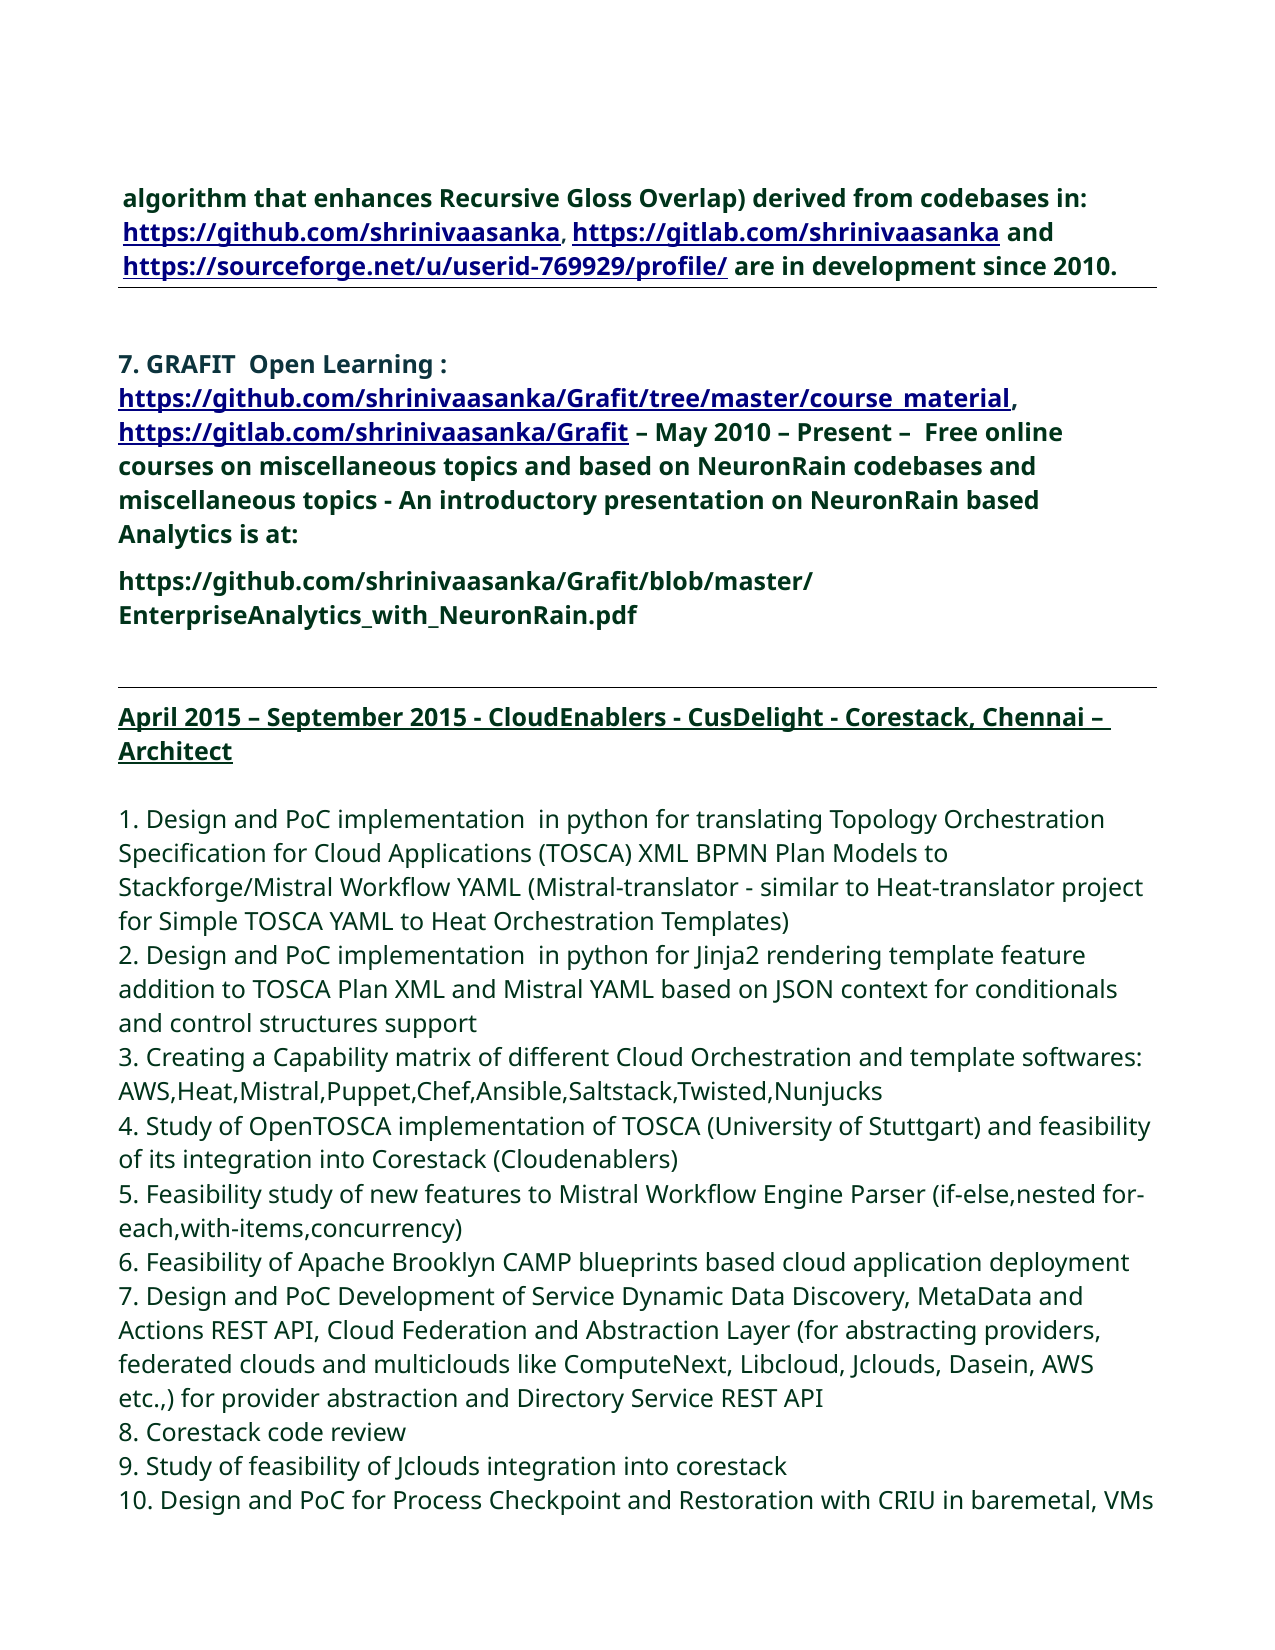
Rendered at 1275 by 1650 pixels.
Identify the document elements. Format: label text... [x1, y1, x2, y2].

text algorithm that enhances Recursive Gloss Overlap) derived from codebases in: https://github.com/shrinivaasanka, https://gitlab.com/shrinivaasanka and https://sourceforge.net/u/userid-769929/profile/ are in development since 2010. [118, 176, 1157, 287]
text 3. Creating a Capability matrix of different Cloud Orchestration and template softwares: AWS,Heat,Mistral,Puppet,Chef,Ansible,Saltstack,Twisted,Nunjucks [118, 1040, 1157, 1108]
text 8. Corestack code review [118, 1415, 1157, 1449]
text 10. Design and PoC for Process Checkpoint and Restoration with CRIU in baremetal, VMs [118, 1483, 1157, 1517]
text 7. Design and PoC Development of Service Dynamic Data Discovery, MetaData and Actions REST API, Cloud Federation and Abstraction Layer (for abstracting providers, federated clouds and multiclouds like ComputeNext, Libcloud, Jclouds, Dasein, AWS etc.,) for provider abstraction and Directory Service REST API [118, 1278, 1157, 1415]
text https://github.com/shrinivaasanka/Grafit/blob/master/EnterpriseAnalytics_with_NeuronRain.pdf [118, 563, 1157, 631]
text 9. Study of feasibility of Jclouds integration into corestack [118, 1449, 1157, 1483]
text 7. GRAFIT Open Learning : https://github.com/shrinivaasanka/Grafit/tree/master/course_material, https://gitlab.com/shrinivaasanka/Grafit – May 2010 – Present – Free online courses on miscellaneous topics and based on NeuronRain codebases and miscellaneous topics - An introductory presentation on NeuronRain based Analytics is at: [118, 346, 1157, 551]
text 2. Design and PoC implementation in python for Jinja2 rendering template feature addition to TOSCA Plan XML and Mistral YAML based on JSON context for conditionals and control structures support [118, 938, 1157, 1040]
text 5. Feasibility study of new features to Mistral Workflow Engine Parser (if-else,nested for-each,with-items,concurrency) [118, 1176, 1157, 1244]
text 4. Study of OpenTOSCA implementation of TOSCA (University of Stuttgart) and feasibility of its integration into Corestack (Cloudenablers) [118, 1108, 1157, 1176]
text 1. Design and PoC implementation in python for translating Topology Orchestration Specification for Cloud Applications (TOSCA) XML BPMN Plan Models to Stackforge/Mistral Workflow YAML (Mistral-translator - similar to Heat-translator project for Simple TOSCA YAML to Heat Orchestration Templates) [118, 802, 1157, 938]
text 6. Feasibility of Apache Brooklyn CAMP blueprints based cloud application deployment [118, 1244, 1157, 1278]
text April 2015 – September 2015 - CloudEnablers - CusDelight - Corestack, Chennai – Architect [118, 699, 1157, 767]
